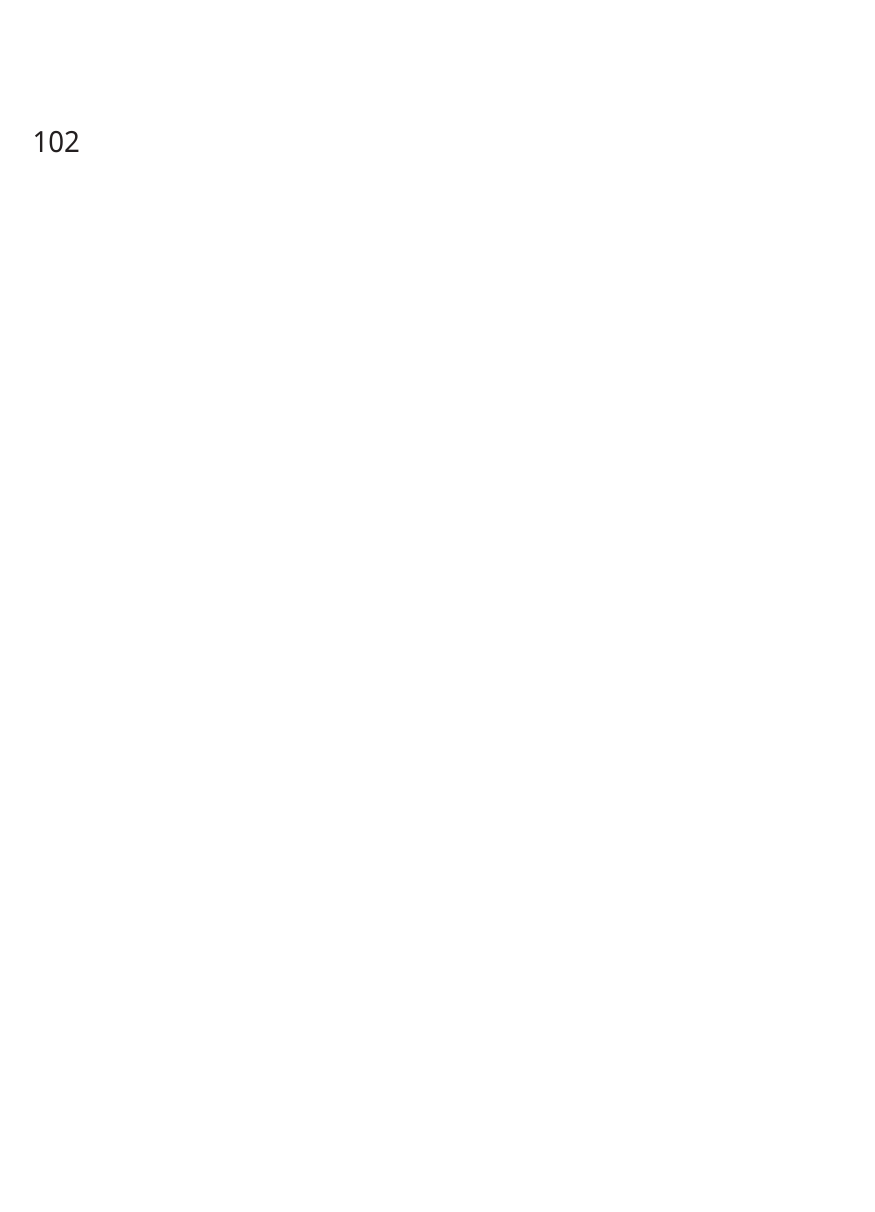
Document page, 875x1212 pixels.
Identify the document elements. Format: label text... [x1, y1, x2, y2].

text 102 [32, 121, 755, 161]
